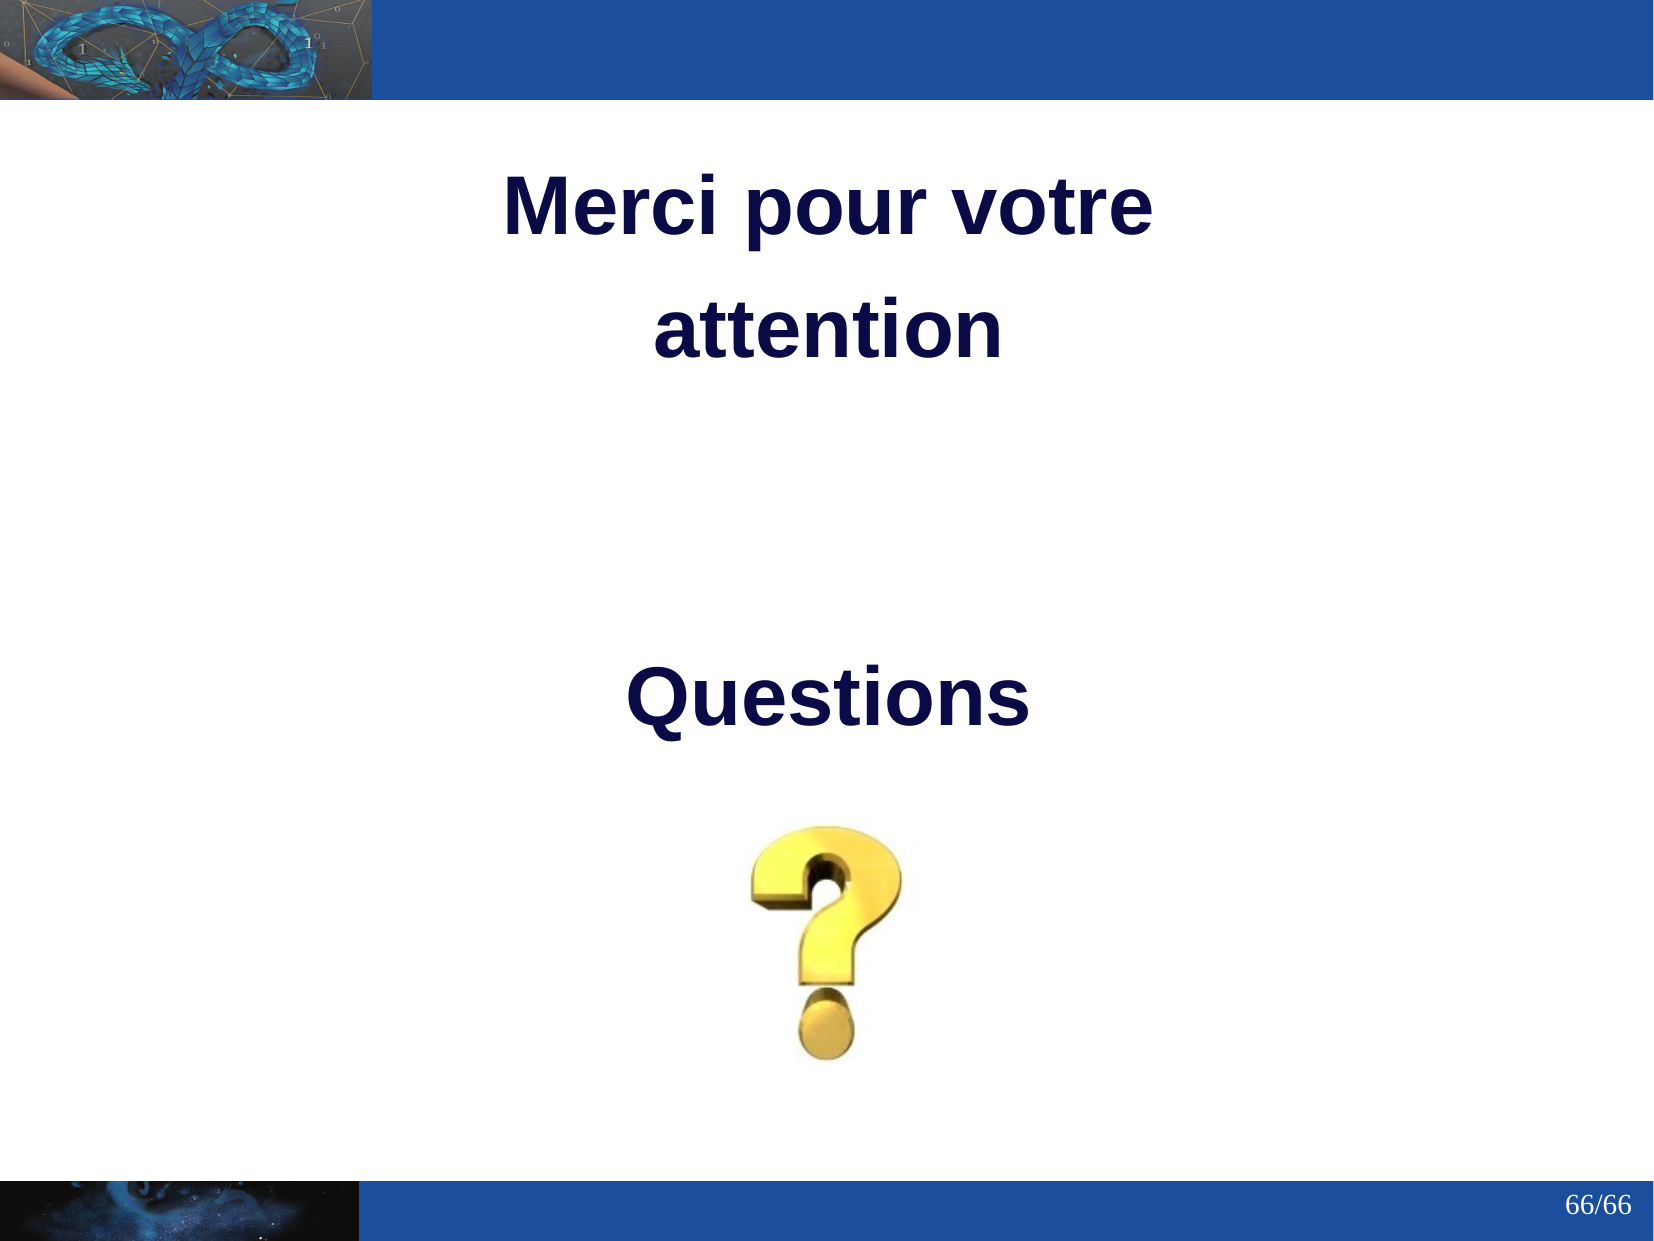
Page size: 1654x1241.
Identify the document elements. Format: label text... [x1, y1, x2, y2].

list Merci pour votre attention Questions [58, 159, 1600, 1145]
picture [0, 1181, 1654, 1241]
picture [0, 0, 1654, 100]
picture [695, 811, 958, 1074]
